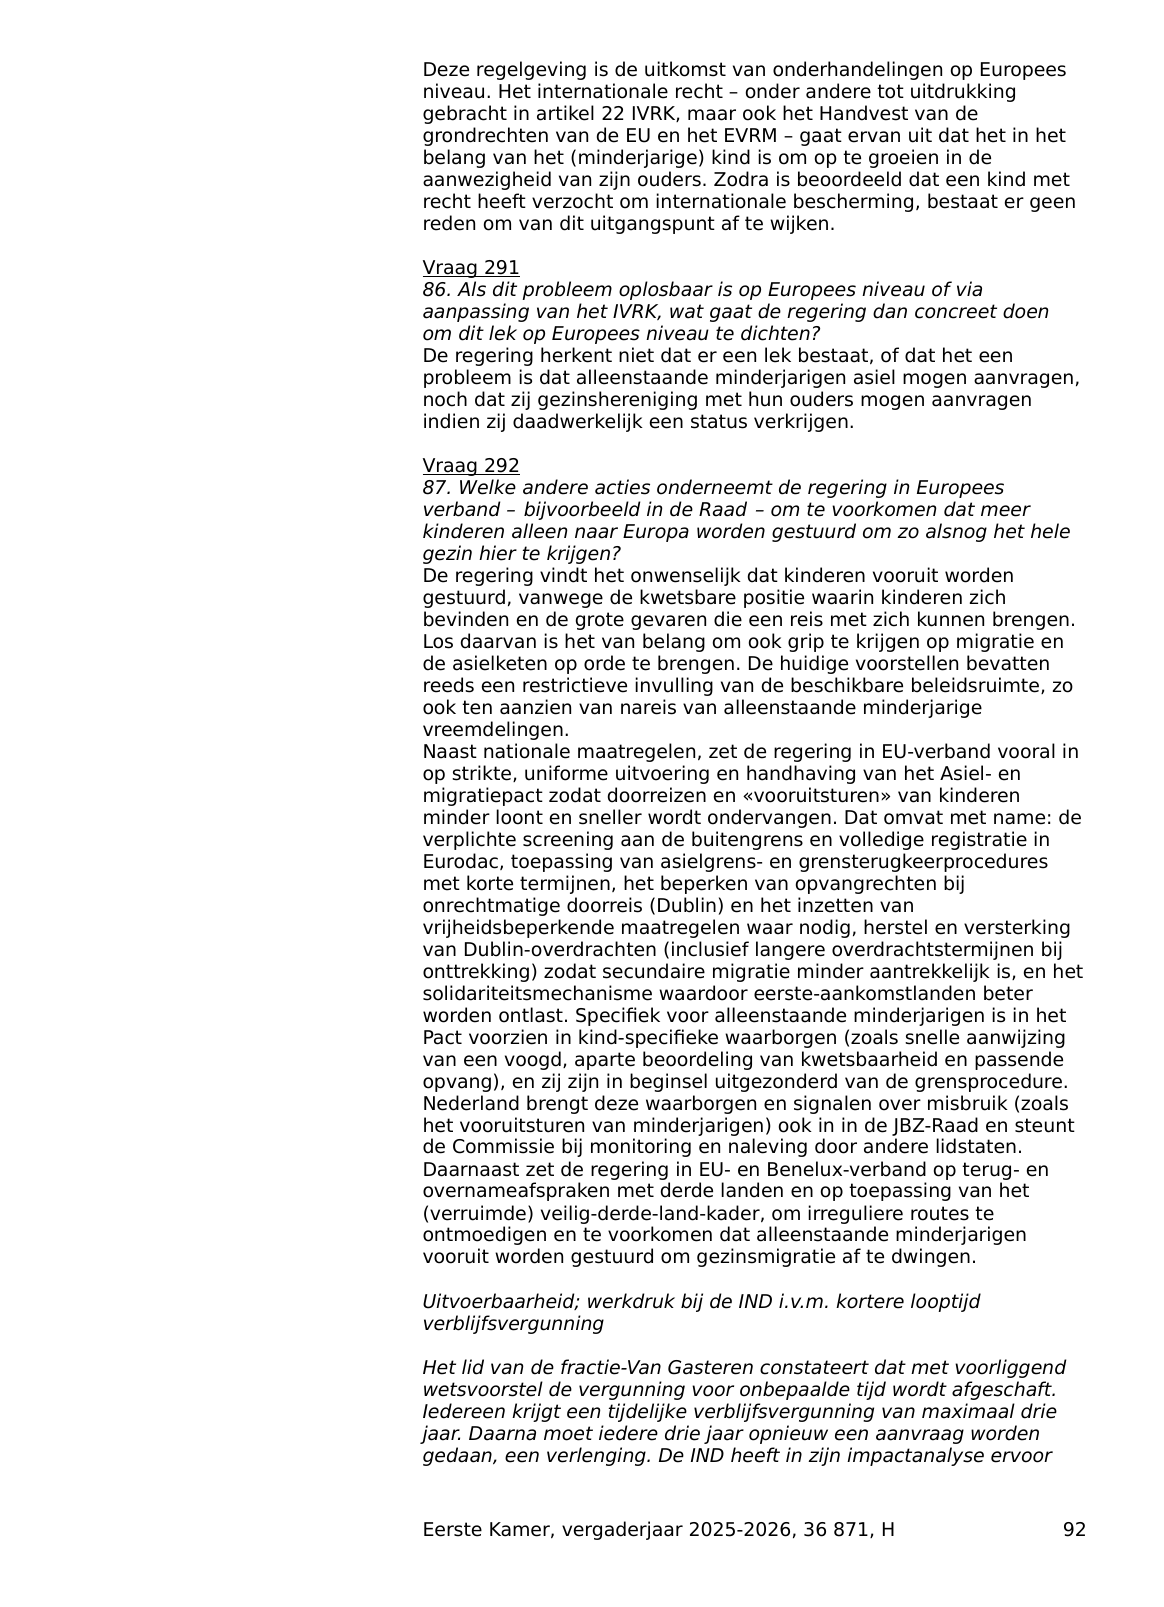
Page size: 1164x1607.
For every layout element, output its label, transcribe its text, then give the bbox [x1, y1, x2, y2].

text Deze regelgeving is de uitkomst van onderhandelingen op Europees niveau. Het internationale recht – onder andere tot uitdrukking gebracht in artikel 22 IVRK, maar ook het Handvest van de grondrechten van de EU en het EVRM – gaat ervan uit dat het in het belang van het (minderjarige) kind is om op te groeien in de aanwezigheid van zijn ouders. Zodra is beoordeeld dat een kind met recht heeft verzocht om internationale bescherming, bestaat er geen reden om van dit uitgangspunt af te wijken. [422, 59, 1087, 235]
text 86. Als dit probleem oplosbaar is op Europees niveau of via aanpassing van het IVRK, wat gaat de regering dan concreet doen om dit lek op Europees niveau te dichten? [422, 279, 1087, 345]
text Het lid van de fractie-Van Gasteren constateert dat met voorliggend wetsvoorstel de vergunning voor onbepaalde tijd wordt afgeschaft. Iedereen krijgt een tijdelijke verblijfsvergunning van maximaal drie jaar. Daarna moet iedere drie jaar opnieuw een aanvraag worden gedaan, een verlenging. De IND heeft in zijn impactanalyse ervoor [422, 1357, 1087, 1467]
text Vraag 292 [422, 455, 1087, 477]
text 87. Welke andere acties onderneemt de regering in Europees verband – bijvoorbeeld in de Raad – om te voorkomen dat meer kinderen alleen naar Europa worden gestuurd om zo alsnog het hele gezin hier te krijgen? [422, 477, 1087, 565]
subtitle Uitvoerbaarheid; werkdruk bij de IND i.v.m. kortere looptijd verblijfsvergunning [422, 1291, 1087, 1334]
text Naast nationale maatregelen, zet de regering in EU-verband vooral in op strikte, uniforme uitvoering en handhaving van het Asiel- en migratiepact zodat doorreizen en «vooruitsturen» van kinderen minder loont en sneller wordt ondervangen. Dat omvat met name: de verplichte screening aan de buitengrens en volledige registratie in Eurodac, toepassing van asielgrens- en grensterugkeerprocedures met korte termijnen, het beperken van opvangrechten bij onrechtmatige doorreis (Dublin) en het inzetten van vrijheidsbeperkende maatregelen waar nodig, herstel en versterking van Dublin-overdrachten (inclusief langere overdrachtstermijnen bij onttrekking) zodat secundaire migratie minder aantrekkelijk is, en het solidariteitsmechanisme waardoor eerste-aankomstlanden beter worden ontlast. Specifiek voor alleenstaande minderjarigen is in het Pact voorzien in kind-specifieke waarborgen (zoals snelle aanwijzing van een voogd, aparte beoordeling van kwetsbaarheid en passende opvang), en zij zijn in beginsel uitgezonderd van de grensprocedure. Nederland brengt deze waarborgen en signalen over misbruik (zoals het vooruitsturen van minderjarigen) ook in in de JBZ-Raad en steunt de Commissie bij monitoring en naleving door andere lidstaten. Daarnaast zet de regering in EU- en Benelux-verband op terug- en overnameafspraken met derde landen en op toepassing van het (verruimde) veilig-derde-land-kader, om irreguliere routes te ontmoedigen en te voorkomen dat alleenstaande minderjarigen vooruit worden gestuurd om gezinsmigratie af te dwingen. [422, 741, 1087, 1268]
text De regering herkent niet dat er een lek bestaat, of dat het een probleem is dat alleenstaande minderjarigen asiel mogen aanvragen, noch dat zij gezinshereniging met hun ouders mogen aanvragen indien zij daadwerkelijk een status verkrijgen. [422, 345, 1087, 433]
text De regering vindt het onwenselijk dat kinderen vooruit worden gestuurd, vanwege de kwetsbare positie waarin kinderen zich bevinden en de grote gevaren die een reis met zich kunnen brengen. Los daarvan is het van belang om ook grip te krijgen op migratie en de asielketen op orde te brengen. De huidige voorstellen bevatten reeds een restrictieve invulling van de beschikbare beleidsruimte, zo ook ten aanzien van nareis van alleenstaande minderjarige vreemdelingen. [422, 565, 1087, 741]
text Vraag 291 [422, 257, 1087, 279]
